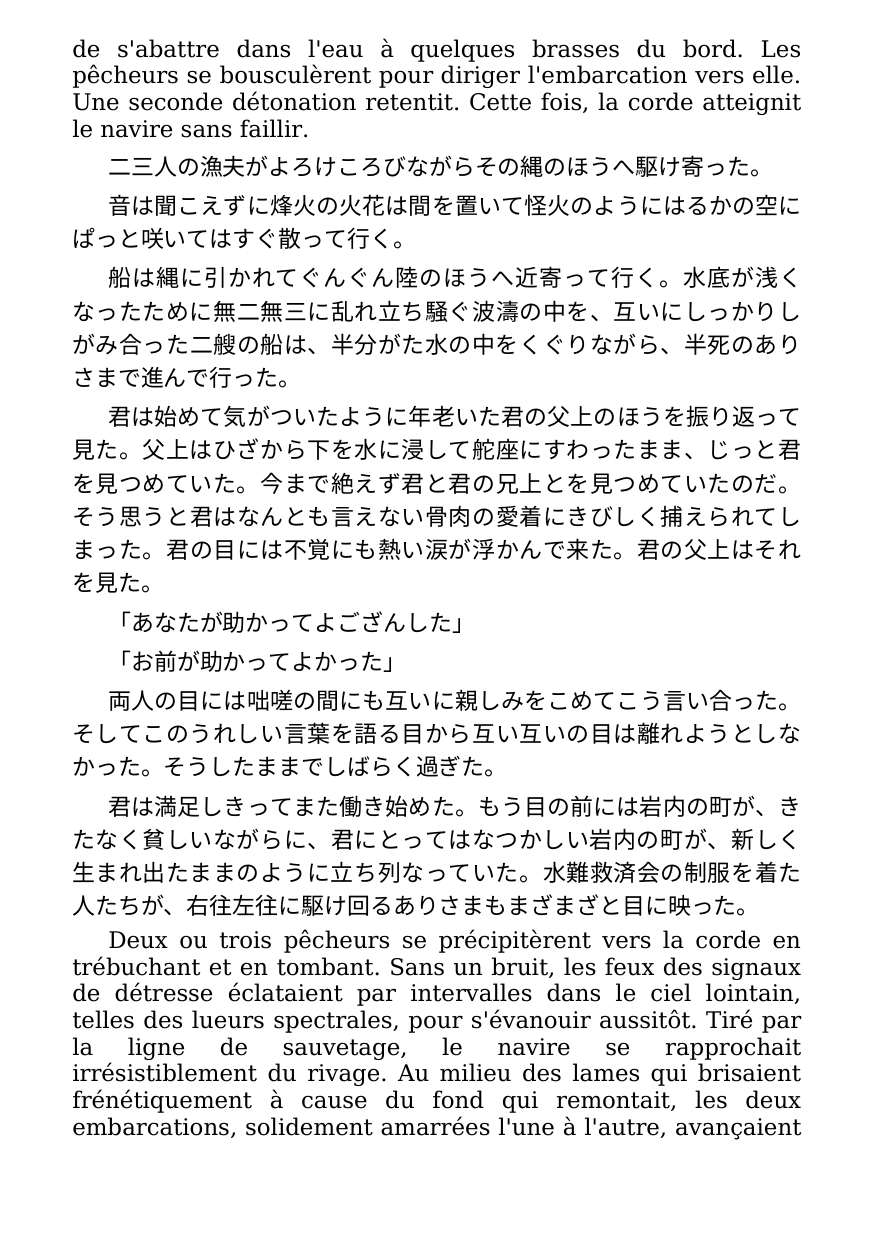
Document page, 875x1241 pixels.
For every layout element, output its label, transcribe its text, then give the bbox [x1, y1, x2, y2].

text 両人の目には咄嗟の間にも互いに親しみをこめてこう言い合った。そしてこのうれしい言葉を語る目から互い互いの目は離れようとしなかった。そうしたままでしばらく過ぎた。 [72, 683, 802, 782]
text 二三人の漁夫がよろけころびながらその縄のほうへ駆け寄った。 [72, 149, 802, 182]
text 「あなたが助かってよござんした」 [72, 604, 802, 638]
text 船は縄に引かれてぐんぐん陸のほうへ近寄って行く。水底が浅くなったために無二無三に乱れ立ち騒ぐ波濤の中を、互いにしっかりしがみ合った二艘の船は、半分がた水の中をくぐりながら、半死のありさまで進んで行った。 [72, 260, 802, 393]
text 「お前が助かってよかった」 [72, 643, 802, 677]
text de s'abattre dans l'eau à quelques brasses du bord. Les pêcheurs se bousculèrent pour diriger l'embarcation vers elle. Une seconde détonation retentit. Cette fois, la corde atteignit le navire sans faillir. [72, 36, 802, 143]
text 君は満足しきってまた働き始めた。もう目の前には岩内の町が、きたなく貧しいながらに、君にとってはなつかしい岩内の町が、新しく生まれ出たままのように立ち列なっていた。水難救済会の制服を着た人たちが、右往左往に駆け回るありさまもまざまざと目に映った。 [72, 788, 802, 921]
text Deux ou trois pêcheurs se précipitèrent vers la corde en trébuchant et en tombant. Sans un bruit, les feux des signaux de détresse éclataient par intervalles dans le ciel lointain, telles des lueurs spectrales, pour s'évanouir aussitôt. Tiré par la ligne de sauvetage, le navire se rapprochait irrésistiblement du rivage. Au milieu des lames qui brisaient frénétiquement à cause du fond qui remontait, les deux embarcations, solidement amarrées l'une à l'autre, avançaient [72, 927, 802, 1141]
text 音は聞こえずに烽火の火花は間を置いて怪火のようにはるかの空にぱっと咲いてはすぐ散って行く。 [72, 188, 802, 254]
text 君は始めて気がついたように年老いた君の父上のほうを振り返って見た。父上はひざから下を水に浸して舵座にすわったまま、じっと君を見つめていた。今まで絶えず君と君の兄上とを見つめていたのだ。そう思うと君はなんとも言えない骨肉の愛着にきびしく捕えられてしまった。君の目には不覚にも熱い涙が浮かんで来た。君の父上はそれを見た。 [72, 399, 802, 598]
